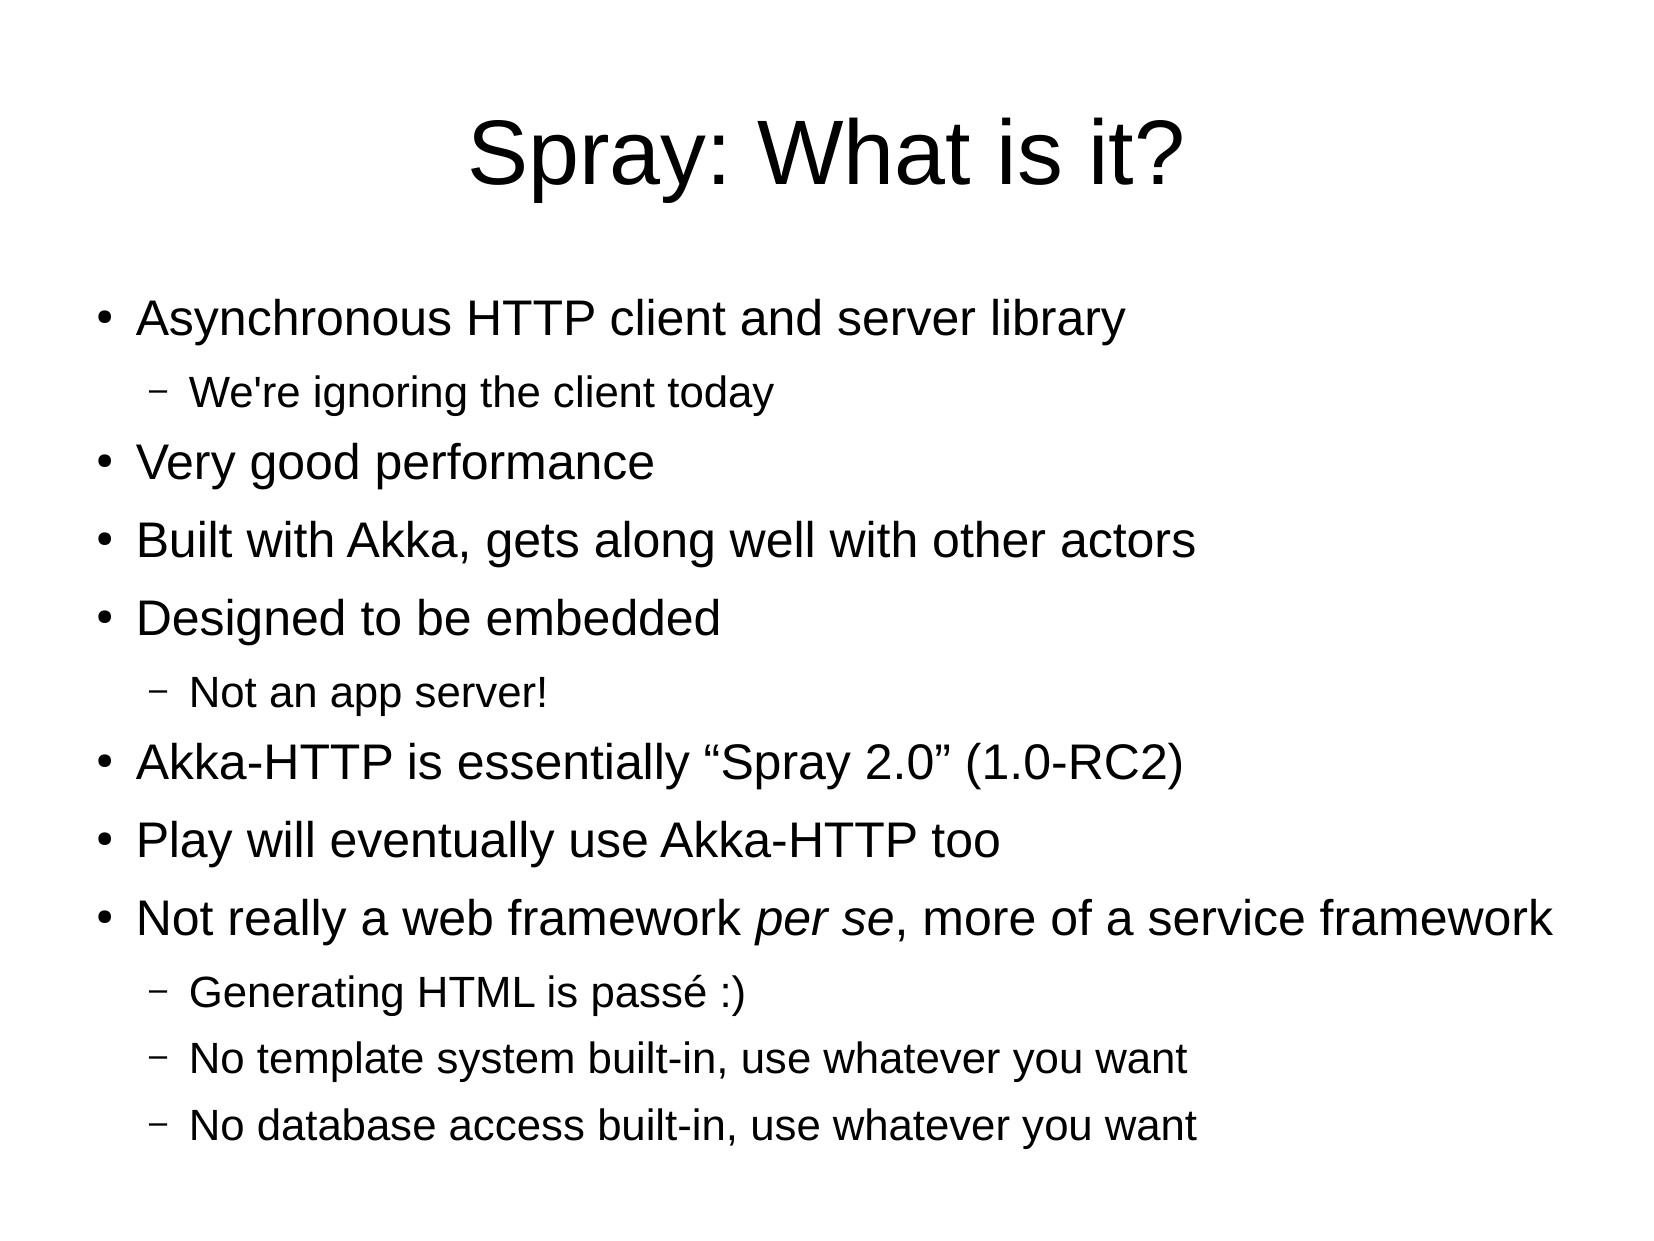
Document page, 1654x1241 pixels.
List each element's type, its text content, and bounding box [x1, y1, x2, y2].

title Spray: What is it? [82, 49, 1571, 257]
list Asynchronous HTTP client and server library We're ignoring the client today Very good performance Built with Akka, gets along well with other actors Designed to be embedded Not an app server! Akka-HTTP is essentially “Spray 2.0” (1.0-RC2) Play will eventually use Akka-HTTP too Not really a web framework per se, more of a service framework Generating HTML is passé :) No template system built-in, use whatever you want No database access built-in, use whatever you want [82, 290, 1571, 1171]
